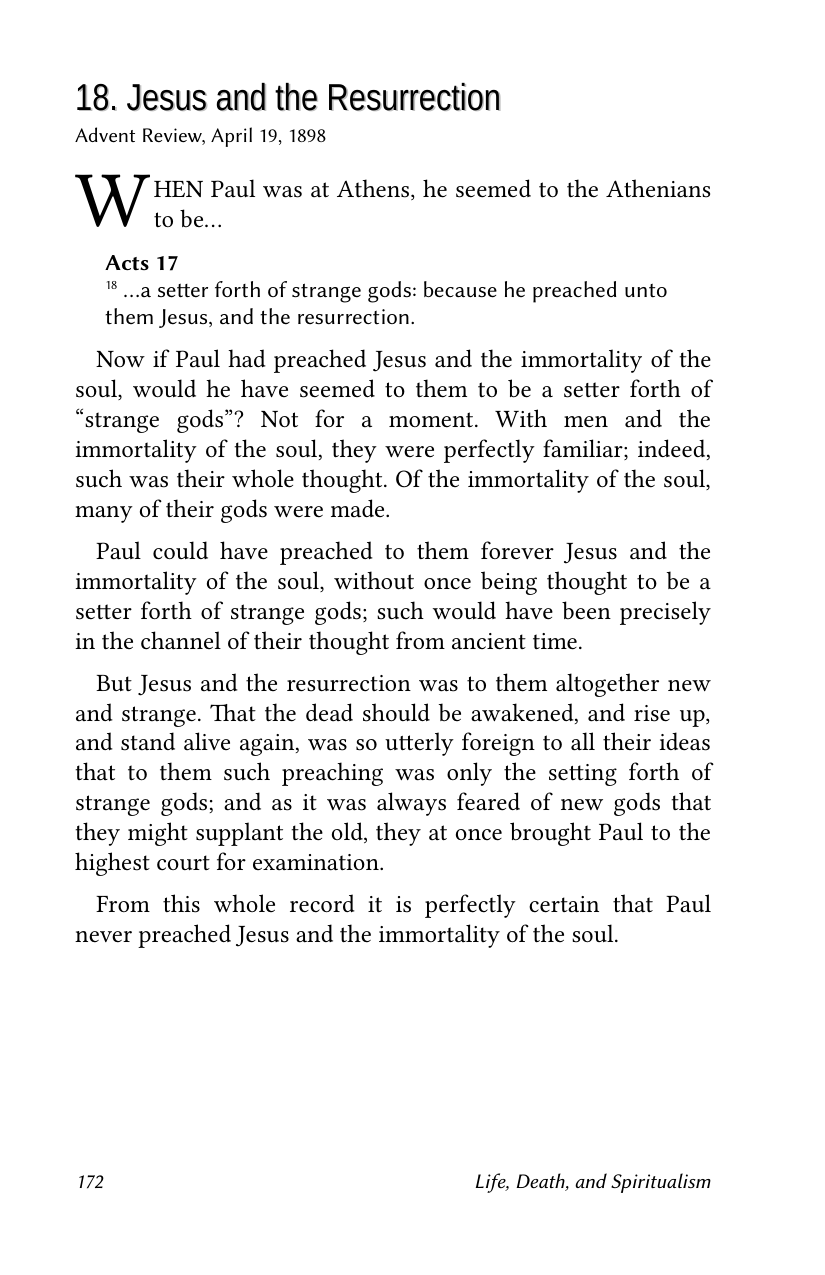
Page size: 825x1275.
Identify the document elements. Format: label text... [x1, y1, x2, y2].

text But Jesus and the resurrection was to them altogether new and strange. That the dead should be awakened, and rise up, and stand alive again, was so utterly foreign to all their ideas that to them such preaching was only the setting forth of strange gods; and as it was always feared of new gods that they might supplant the old, they at once brought Paul to the highest court for examination. [75, 669, 712, 877]
text Now if Paul had preached Jesus and the immortality of the soul, would he have seemed to them to be a setter forth of “strange gods”? Not for a moment. With men and the immortality of the soul, they were perfectly familiar; indeed, such was their whole thought. Of the immortality of the soul, many of their gods were made. [75, 346, 712, 523]
text 18 ...a setter forth of strange gods: because he preached unto them Jesus, and the resurrection. [105, 277, 682, 330]
text Acts 17 [105, 249, 712, 276]
title Jesus and the Resurrection [75, 75, 712, 118]
text Advent Review, April 19, 1898 [75, 124, 712, 148]
text WHEN Paul was at Athens, he seemed to the Athenians to be... [75, 175, 712, 233]
text From this whole record it is perfectly certain that Paul never preached Jesus and the immortality of the soul. [75, 890, 712, 948]
text Paul could have preached to them forever Jesus and the immortality of the soul, without once being thought to be a setter forth of strange gods; such would have been precisely in the channel of their thought from ancient time. [75, 537, 712, 655]
